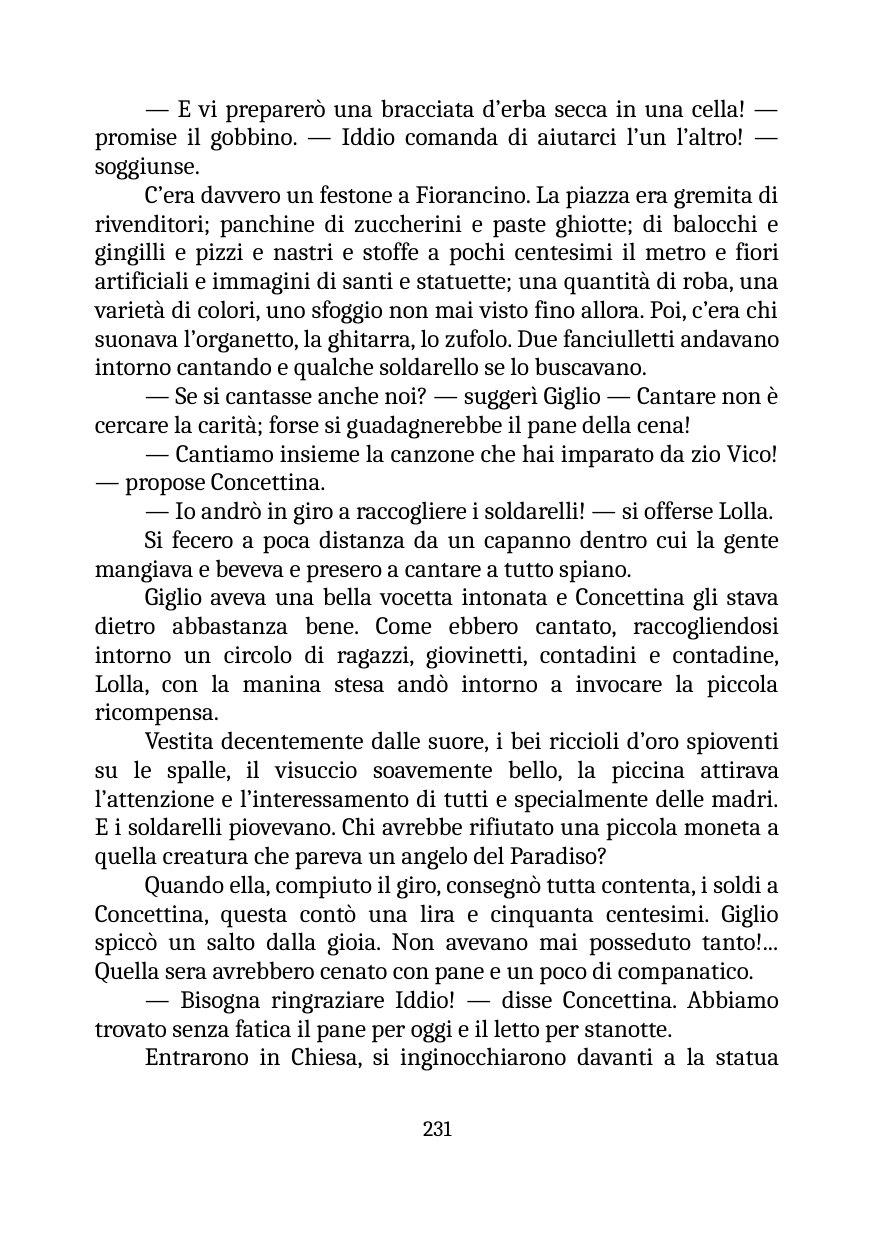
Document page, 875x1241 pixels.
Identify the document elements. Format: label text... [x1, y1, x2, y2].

text — Cantiamo insieme la canzone che hai imparato da zio Vico! — propose Concettina. [94, 439, 779, 497]
text — E vi preparerò una bracciata d’erba secca in una cella! — promise il gobbino. — Iddio comanda di aiutarci l’un l’altro! — soggiunse. [94, 94, 779, 181]
text Entrarono in Chiesa, si inginocchiarono davanti a la statua [94, 1043, 779, 1072]
text — Io andrò in giro a raccogliere i soldarelli! — si offerse Lolla. [94, 497, 779, 526]
text Quando ella, compiuto il giro, consegnò tutta contenta, i soldi a Concettina, questa contò una lira e cinquanta centesimi. Giglio spiccò un salto dalla gioia. Non avevano mai posseduto tanto!... Quella sera avrebbero cenato con pane e un poco di companatico. [94, 871, 779, 986]
text Giglio aveva una bella vocetta intonata e Concettina gli stava dietro abbastanza bene. Come ebbero cantato, raccogliendosi intorno un circolo di ragazzi, giovinetti, contadini e contadine, Lolla, con la manina stesa andò intorno a invocare la piccola ricompensa. [94, 583, 779, 727]
text — Bisogna ringraziare Iddio! — disse Concettina. Abbiamo trovato senza fatica il pane per oggi e il letto per stanotte. [94, 986, 779, 1043]
text C’era davvero un festone a Fiorancino. La piazza era gremita di rivenditori; panchine di zuccherini e paste ghiotte; di balocchi e gingilli e pizzi e nastri e stoffe a pochi centesimi il metro e fiori artificiali e immagini di santi e statuette; una quantità di roba, una varietà di colori, uno sfoggio non mai visto fino allora. Poi, c’era chi suonava l’organetto, la ghitarra, lo zufolo. Due fanciulletti andavano intorno cantando e qualche soldarello se lo buscavano. [94, 181, 779, 382]
text — Se si cantasse anche noi? — suggerì Giglio — Cantare non è cercare la carità; forse si guadagnerebbe il pane della cena! [94, 382, 779, 439]
text Si fecero a poca distanza da un capanno dentro cui la gente mangiava e beveva e presero a cantare a tutto spiano. [94, 526, 779, 583]
text Vestita decentemente dalle suore, i bei riccioli d’oro spioventi su le spalle, il visuccio soavemente bello, la piccina attirava l’attenzione e l’interessamento di tutti e specialmente delle madri. E i soldarelli piovevano. Chi avrebbe rifiutato una piccola moneta a quella creatura che pareva un angelo del Paradiso? [94, 727, 779, 871]
